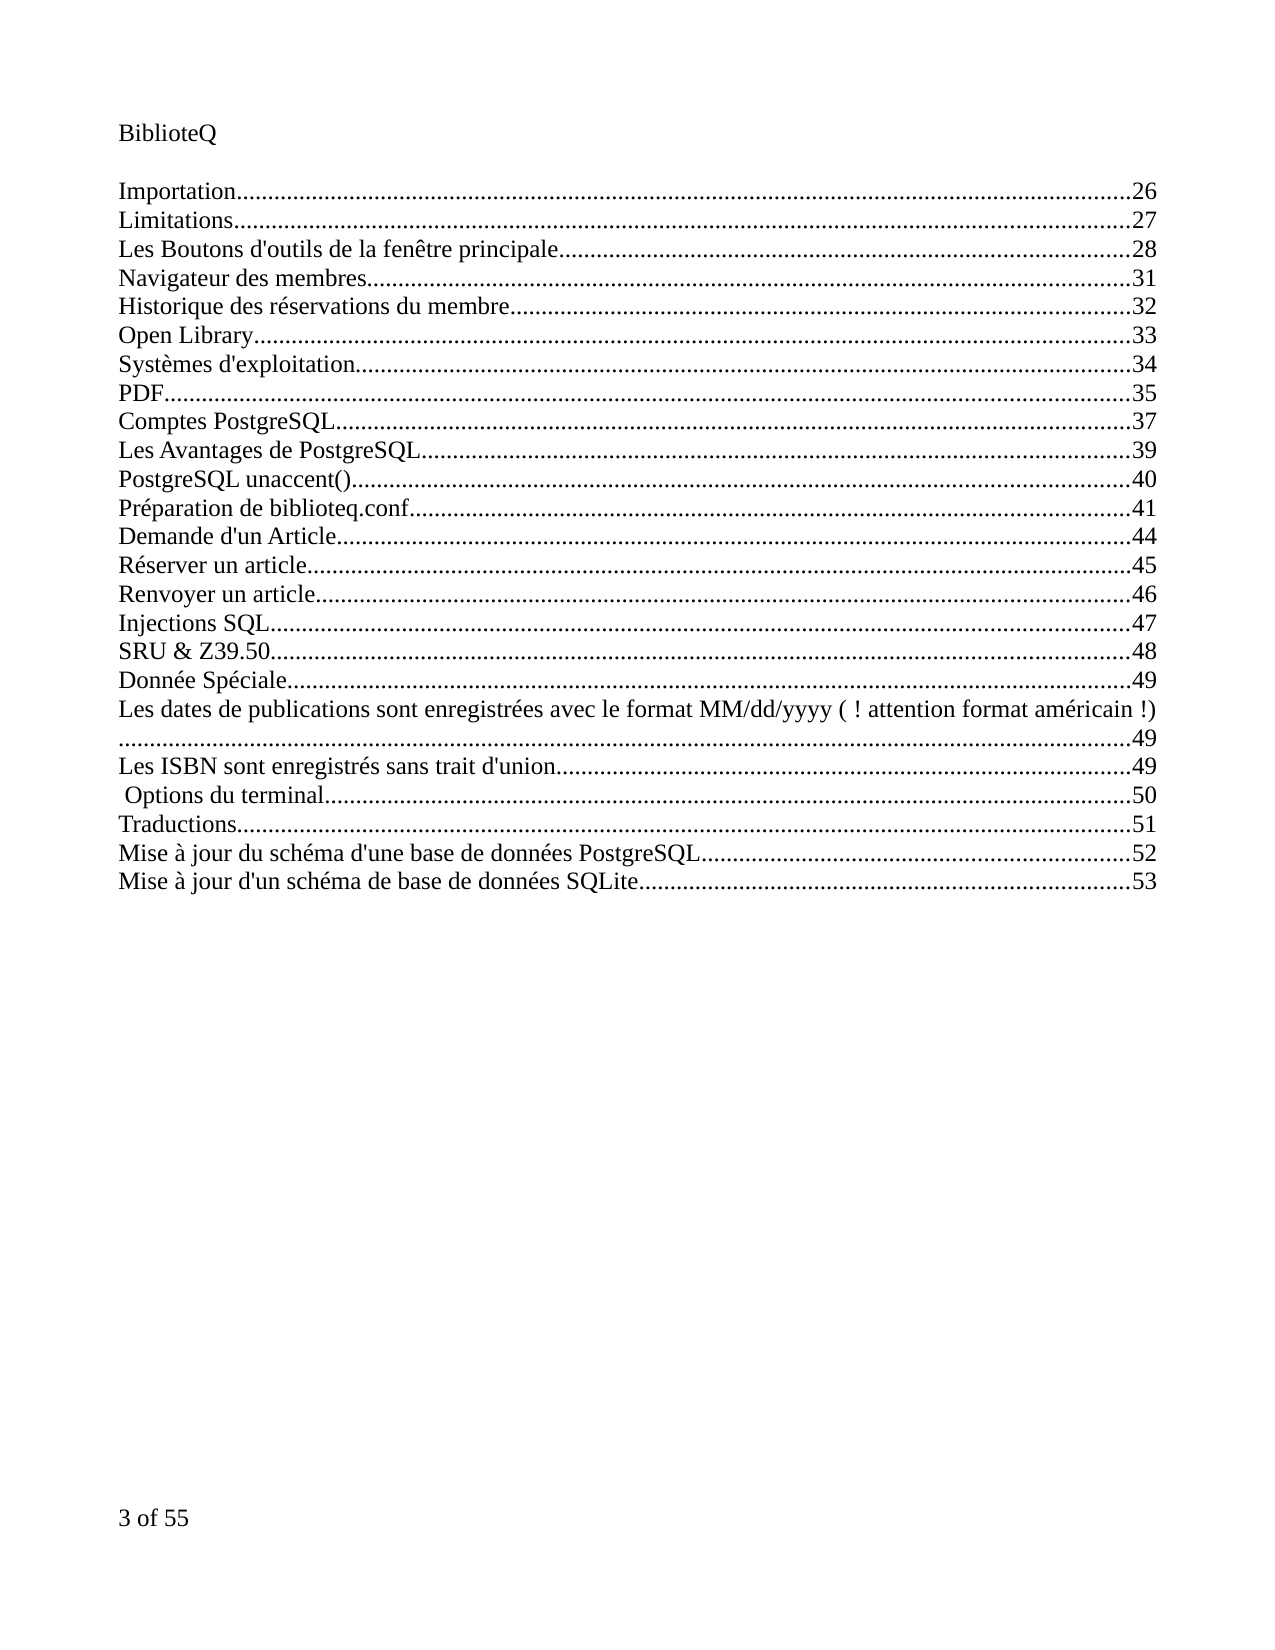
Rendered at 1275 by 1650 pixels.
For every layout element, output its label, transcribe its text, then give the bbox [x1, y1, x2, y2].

text Traductions 51 [118, 809, 1157, 838]
text Mise à jour d'un schéma de base de données SQLite 53 [118, 866, 1157, 895]
text Historique des réservations du membre 32 [118, 291, 1157, 320]
text Réserver un article 45 [118, 550, 1157, 579]
text Options du terminal 50 [118, 780, 1157, 809]
text Les ISBN sont enregistrés sans trait d'union. 49 [118, 751, 1157, 780]
text Demande d'un Article 44 [118, 521, 1157, 550]
text Limitations 27 [118, 205, 1157, 234]
text SRU & Z39.50 48 [118, 636, 1157, 665]
text Navigateur des membres 31 [118, 263, 1157, 291]
text Donnée Spéciale 49 [118, 665, 1157, 694]
text Les Avantages de PostgreSQL 39 [118, 435, 1157, 464]
text Systèmes d'exploitation 34 [118, 349, 1157, 378]
text Les dates de publications sont enregistrées avec le format MM/dd/yyyy ( ! attention format américain !) 49 [118, 694, 1157, 751]
text Mise à jour du schéma d'une base de données PostgreSQL 52 [118, 838, 1157, 866]
text Importation 26 [118, 176, 1157, 205]
text Comptes PostgreSQL 37 [118, 406, 1157, 435]
text Open Library 33 [118, 320, 1157, 349]
text Les Boutons d'outils de la fenêtre principale 28 [118, 234, 1157, 263]
text PostgreSQL unaccent() 40 [118, 464, 1157, 493]
text Renvoyer un article 46 [118, 579, 1157, 608]
text Préparation de biblioteq.conf 41 [118, 493, 1157, 521]
text Injections SQL 47 [118, 608, 1157, 636]
text PDF 35 [118, 378, 1157, 406]
